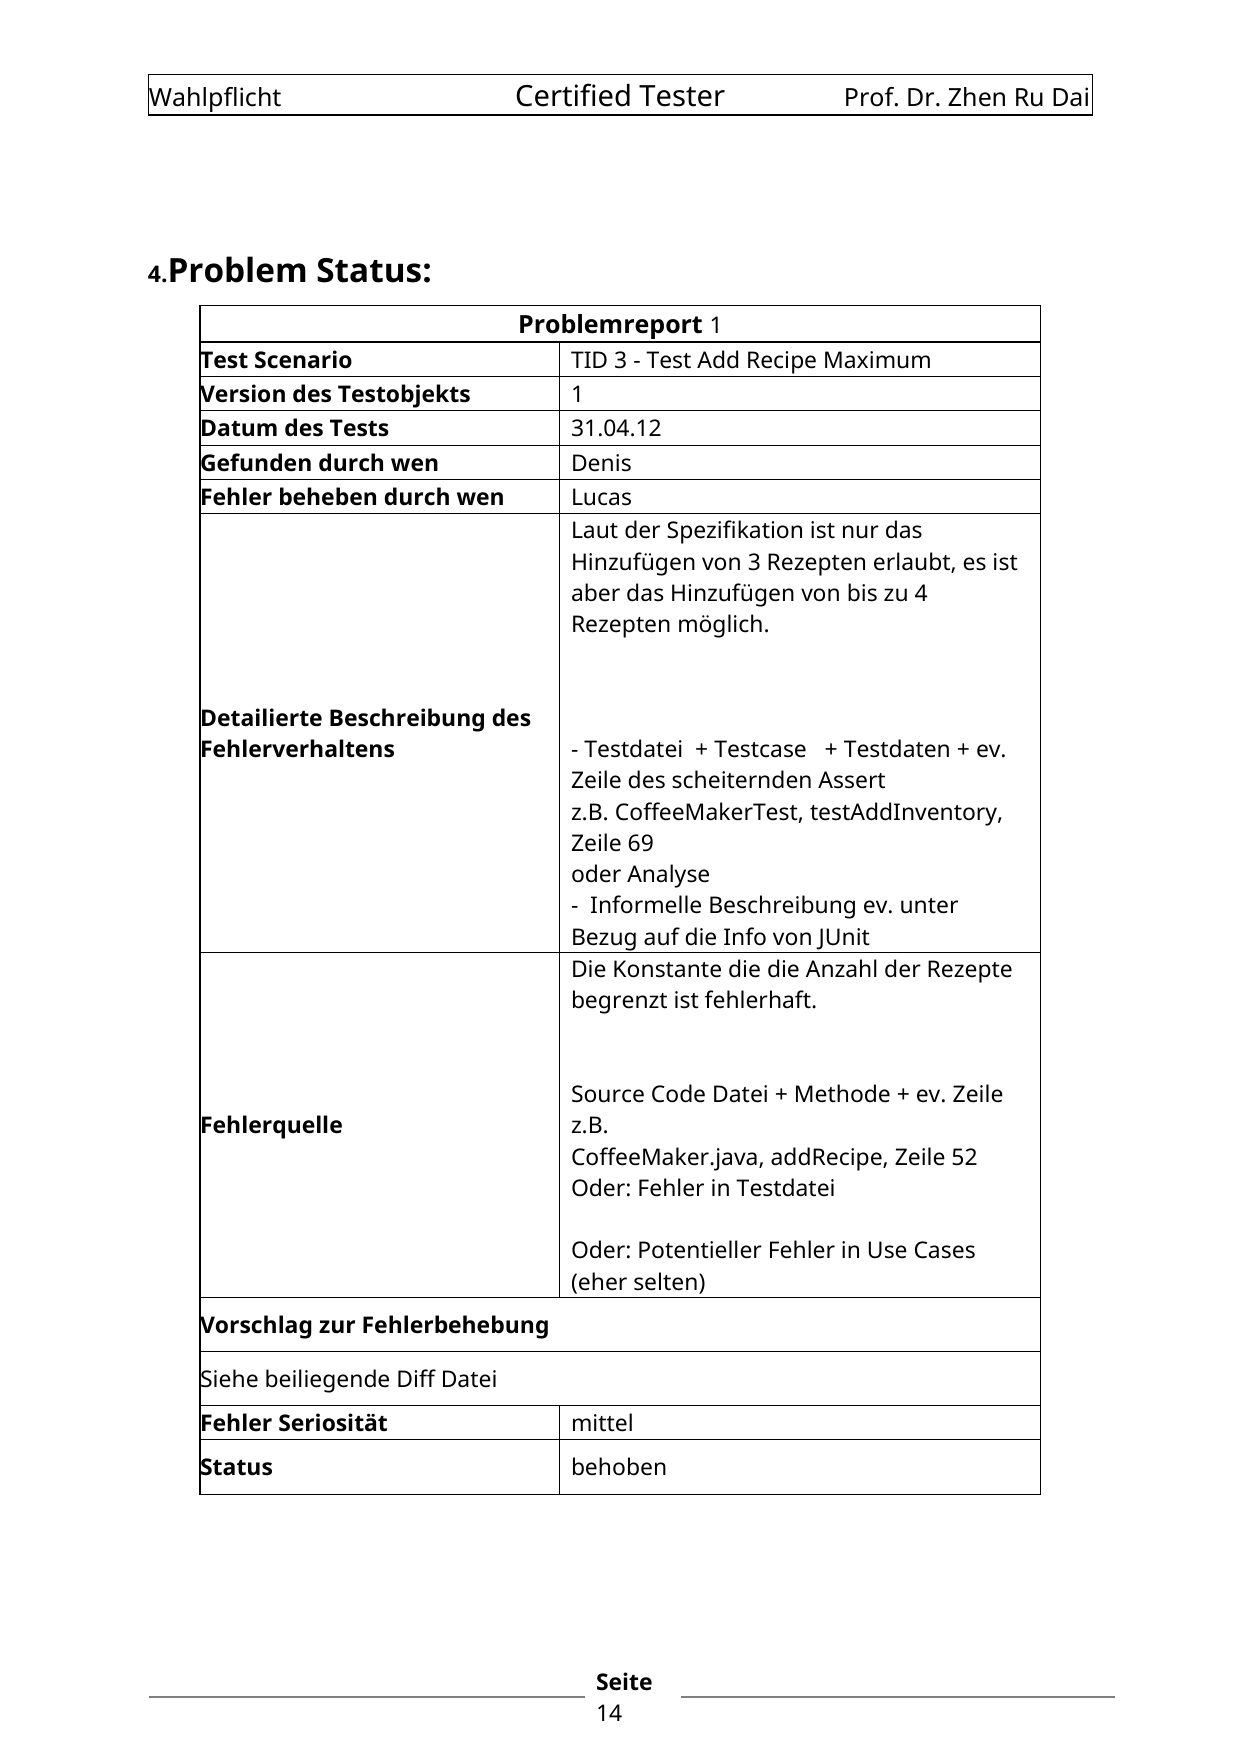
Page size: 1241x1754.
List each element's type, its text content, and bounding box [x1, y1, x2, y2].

table_cell Fehlerquelle [201, 953, 559, 1297]
table_cell Die Konstante die die Anzahl der Rezepte begrenzt ist fehlerhaft. Source Code Datei + Methode + ev. Zeile z.B. CoffeeMaker.java, addRecipe, Zeile 52 Oder: Fehler in Testdatei Oder: Potentieller Fehler in Use Cases (eher selten) [560, 953, 1040, 1297]
table_cell Siehe beiliegende Diff Datei [201, 1352, 1040, 1405]
table_header Problemreport 1 [201, 306, 1040, 341]
subtitle Problem Status: [148, 247, 1093, 292]
table_cell Gefunden durch wen [201, 446, 559, 479]
table_cell Status [201, 1440, 559, 1493]
table_cell Version des Testobjekts [201, 377, 559, 410]
table_cell Detailierte Beschreibung des Fehlerverhaltens [201, 514, 559, 952]
table_cell Fehler Seriosität [201, 1406, 559, 1439]
table_cell Lucas [560, 480, 1040, 513]
table_cell 1 [560, 377, 1040, 410]
table_cell Datum des Tests [201, 411, 559, 444]
table_cell 31.04.12 [560, 411, 1040, 444]
table_cell Denis [560, 446, 1040, 479]
table_cell mittel [560, 1406, 1040, 1439]
table_cell Fehler beheben durch wen [201, 480, 559, 513]
table_cell TID 3 - Test Add Recipe Maximum [560, 343, 1040, 376]
table_cell behoben [560, 1440, 1040, 1493]
table_cell Laut der Spezifikation ist nur das Hinzufügen von 3 Rezepten erlaubt, es ist aber das Hinzufügen von bis zu 4 Rezepten möglich. - Testdatei + Testcase + Testdaten + ev. Zeile des scheiternden Assert z.B. CoffeeMakerTest, testAddInventory, Zeile 69 oder Analyse - Informelle Beschreibung ev. unter Bezug auf die Info von JUnit [560, 514, 1040, 952]
table_cell Test Scenario [201, 343, 559, 376]
table_cell Vorschlag zur Fehlerbehebung [201, 1298, 1040, 1351]
